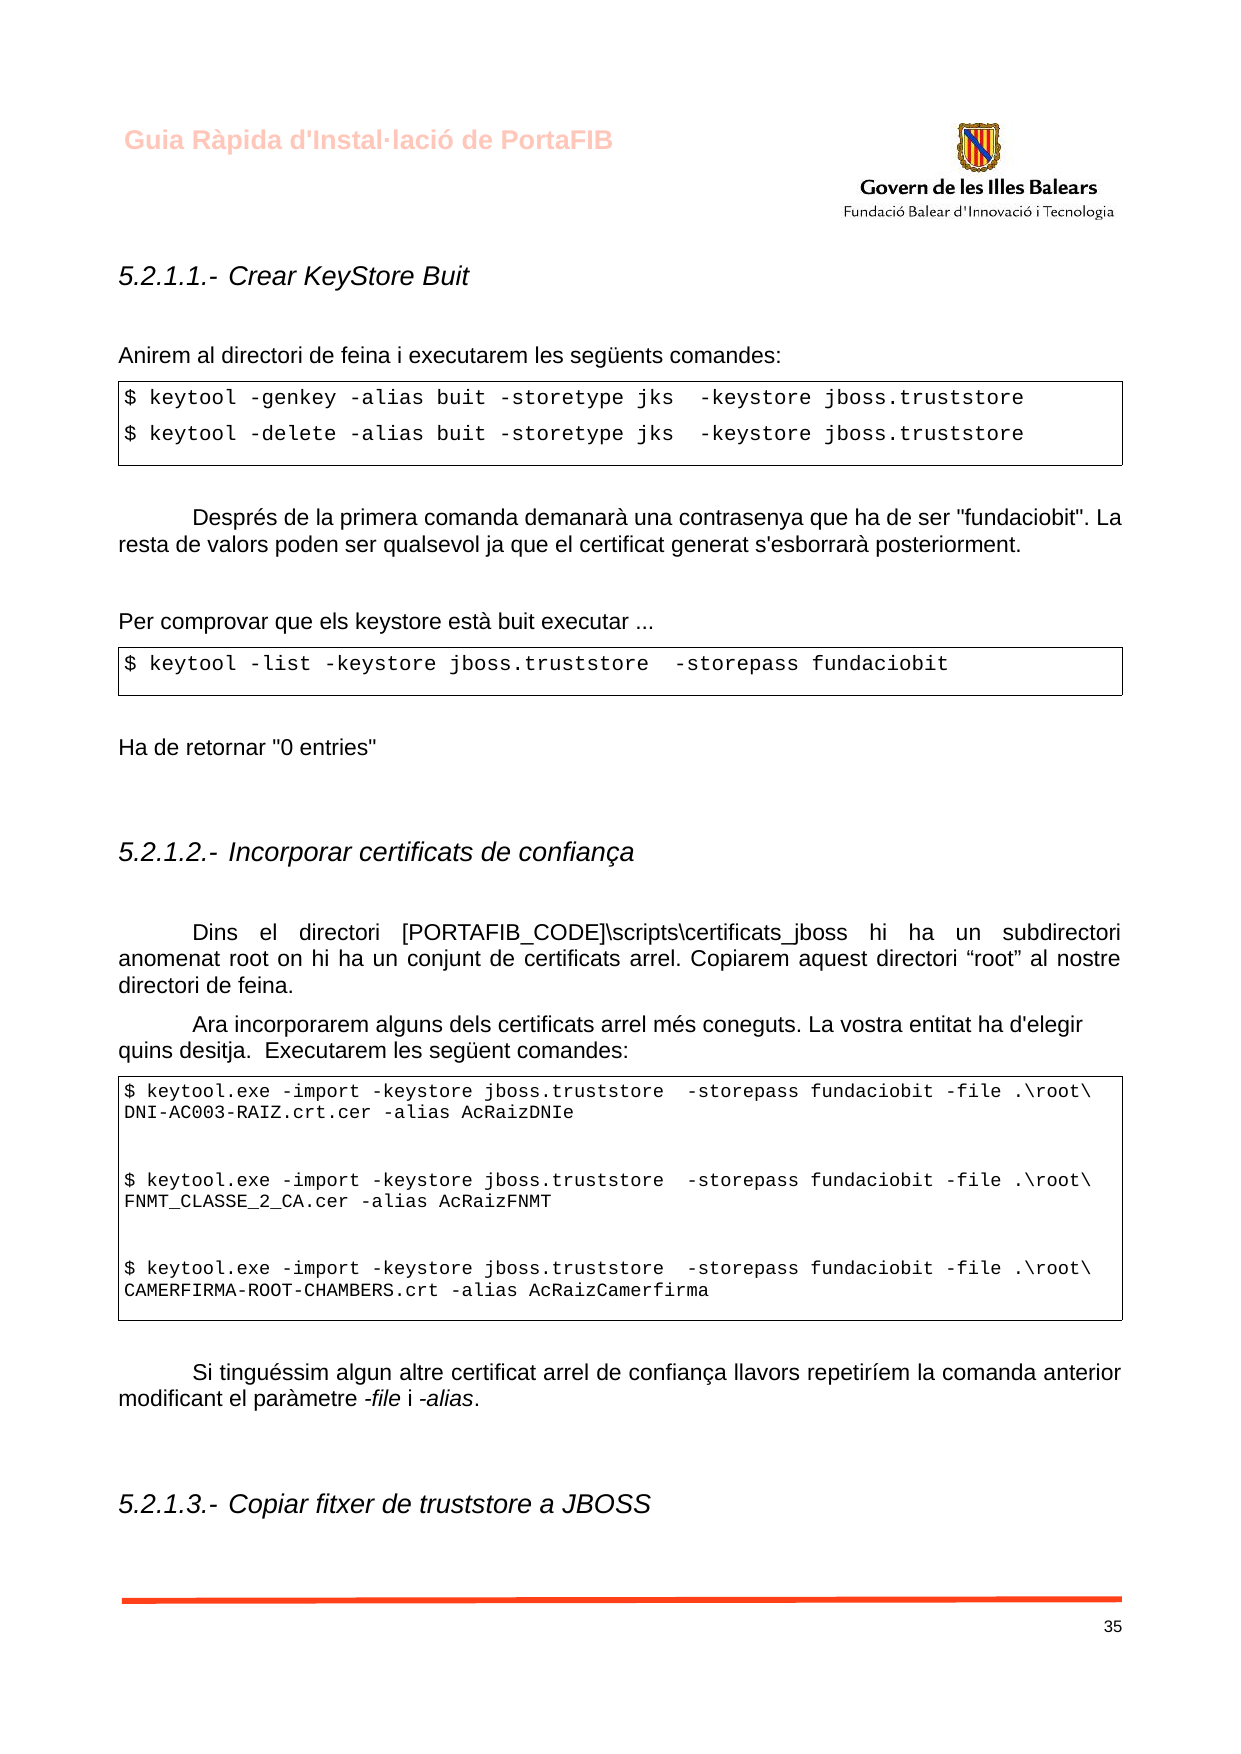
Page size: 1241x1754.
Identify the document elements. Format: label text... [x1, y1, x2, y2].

subtitle Incorporar certificats de confiança [118, 836, 1122, 868]
text Després de la primera comanda demanarà una contrasenya que ha de ser "fundaciobit". La resta de valors poden ser qualsevol ja que el certificat generat s'esborrarà posteriorment. [118, 504, 1122, 557]
table_header $ keytool -genkey -alias buit -storetype jks -keystore jboss.truststore $ keytool -delete -alias buit -storetype jks -keystore jboss.truststore [119, 382, 1122, 465]
text Anirem al directori de feina i executarem les següents comandes: [118, 342, 1122, 369]
picture [840, 123, 1117, 220]
text Si tinguéssim algun altre certificat arrel de confiança llavors repetiríem la comanda anterior modificant el paràmetre -file i -alias. [118, 1359, 1122, 1412]
subtitle Crear KeyStore Buit [118, 260, 1122, 291]
text Ara incorporarem alguns dels certificats arrel més coneguts. La vostra entitat ha d'elegir quins desitja. Executarem les següent comandes: [118, 1011, 1122, 1063]
subtitle Copiar fitxer de truststore a JBOSS [118, 1488, 1122, 1519]
text Ha de retornar "0 entries" [118, 734, 1122, 760]
table_header $ keytool.exe -import -keystore jboss.truststore -storepass fundaciobit -file .\root\DNI-AC003-RAIZ.crt.cer -alias AcRaizDNIe $ keytool.exe -import -keystore jboss.truststore -storepass fundaciobit -file .\root\FNMT_CLASSE_2_CA.cer -alias AcRaizFNMT $ keytool.exe -import -keystore jboss.truststore -storepass fundaciobit -file .\root\CAMERFIRMA-ROOT-CHAMBERS.crt -alias AcRaizCamerfirma [119, 1077, 1122, 1320]
text Per comprovar que els keystore està buit executar ... [118, 608, 1122, 634]
table_header $ keytool -list -keystore jboss.truststore -storepass fundaciobit [119, 648, 1122, 695]
text Dins el directori [PORTAFIB_CODE]\scripts\certificats_jboss hi ha un subdirectori anomenat root on hi ha un conjunt de certificats arrel. Copiarem aquest directori “root” al nostre directori de feina. [118, 919, 1122, 998]
